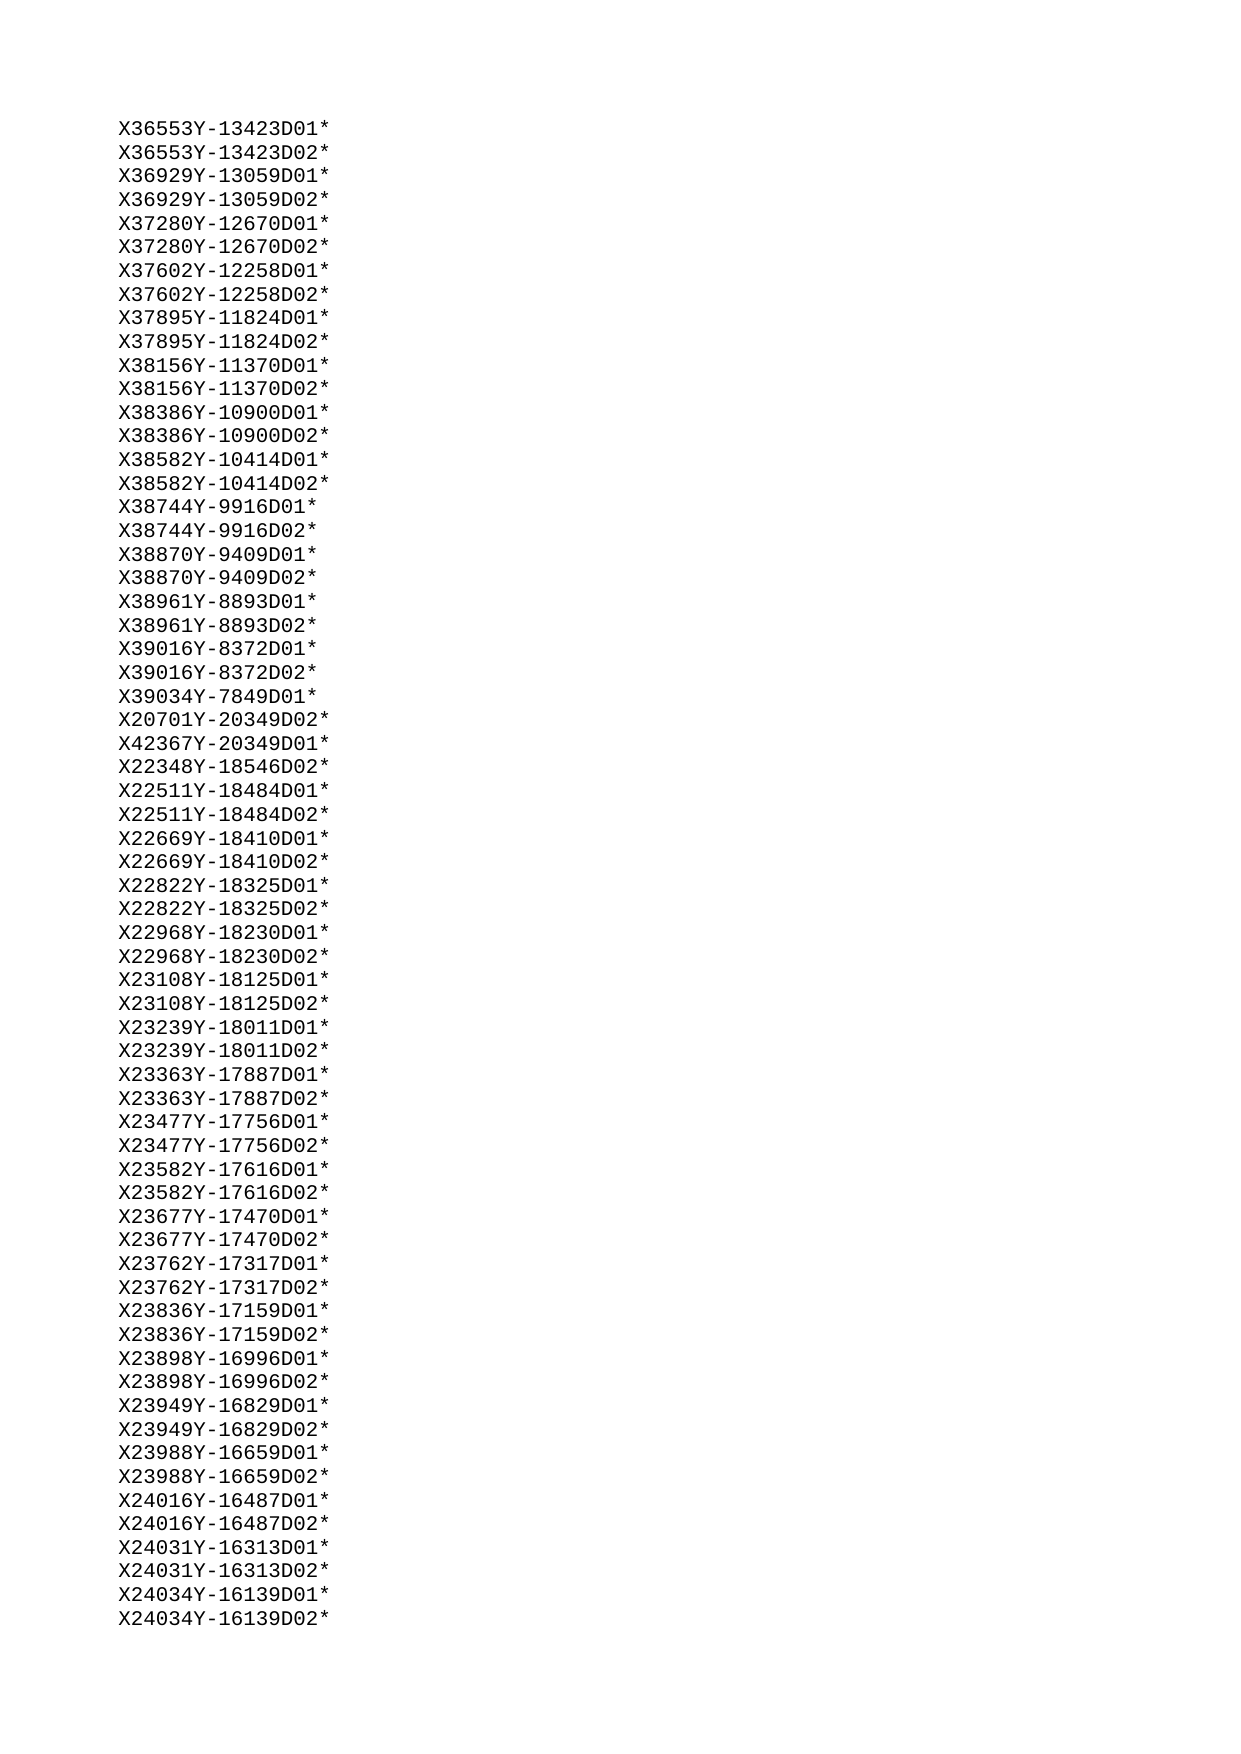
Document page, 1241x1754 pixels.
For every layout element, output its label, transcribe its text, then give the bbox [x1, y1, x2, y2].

text X37602Y-12258D02* [118, 284, 1122, 307]
text X39016Y-8372D02* [118, 662, 1122, 686]
text X23582Y-17616D02* [118, 1182, 1122, 1206]
text X24016Y-16487D02* [118, 1513, 1122, 1537]
text X23949Y-16829D01* [118, 1395, 1122, 1419]
text X36929Y-13059D01* [118, 165, 1122, 189]
text X24034Y-16139D01* [118, 1584, 1122, 1608]
text X24031Y-16313D02* [118, 1561, 1122, 1584]
text X22822Y-18325D02* [118, 898, 1122, 922]
text X38870Y-9409D02* [118, 567, 1122, 591]
text X24034Y-16139D02* [118, 1608, 1122, 1631]
text X23363Y-17887D02* [118, 1088, 1122, 1111]
text X22968Y-18230D02* [118, 946, 1122, 969]
text X37280Y-12670D02* [118, 236, 1122, 260]
text X24016Y-16487D01* [118, 1489, 1122, 1513]
text X23898Y-16996D01* [118, 1348, 1122, 1371]
text X38582Y-10414D02* [118, 473, 1122, 496]
text X23477Y-17756D02* [118, 1135, 1122, 1158]
text X23108Y-18125D02* [118, 993, 1122, 1017]
text X22822Y-18325D01* [118, 875, 1122, 898]
text X39034Y-7849D01* [118, 686, 1122, 709]
text X23108Y-18125D01* [118, 969, 1122, 993]
text X23677Y-17470D01* [118, 1206, 1122, 1229]
text X38582Y-10414D01* [118, 449, 1122, 473]
text X42367Y-20349D01* [118, 733, 1122, 757]
text X23582Y-17616D01* [118, 1158, 1122, 1182]
text X38870Y-9409D01* [118, 544, 1122, 567]
text X22348Y-18546D02* [118, 757, 1122, 780]
text X36553Y-13423D01* [118, 118, 1122, 142]
text X23949Y-16829D02* [118, 1419, 1122, 1442]
text X36929Y-13059D02* [118, 189, 1122, 213]
text X23988Y-16659D02* [118, 1466, 1122, 1489]
text X22669Y-18410D01* [118, 827, 1122, 851]
text X37602Y-12258D01* [118, 260, 1122, 284]
text X23762Y-17317D02* [118, 1277, 1122, 1300]
text X23836Y-17159D02* [118, 1324, 1122, 1348]
text X38744Y-9916D02* [118, 520, 1122, 544]
text X23239Y-18011D02* [118, 1040, 1122, 1064]
text X22669Y-18410D02* [118, 851, 1122, 875]
text X37895Y-11824D01* [118, 307, 1122, 331]
text X37280Y-12670D01* [118, 213, 1122, 236]
text X20701Y-20349D02* [118, 709, 1122, 733]
text X23677Y-17470D02* [118, 1229, 1122, 1253]
text X38961Y-8893D02* [118, 615, 1122, 638]
text X23898Y-16996D02* [118, 1371, 1122, 1395]
text X38156Y-11370D02* [118, 378, 1122, 402]
text X23836Y-17159D01* [118, 1300, 1122, 1324]
text X36553Y-13423D02* [118, 142, 1122, 165]
text X23239Y-18011D01* [118, 1017, 1122, 1040]
text X38156Y-11370D01* [118, 354, 1122, 378]
text X24031Y-16313D01* [118, 1537, 1122, 1561]
text X22968Y-18230D01* [118, 922, 1122, 946]
text X23363Y-17887D01* [118, 1064, 1122, 1088]
text X23762Y-17317D01* [118, 1253, 1122, 1277]
text X38961Y-8893D01* [118, 591, 1122, 615]
text X37895Y-11824D02* [118, 331, 1122, 354]
text X23988Y-16659D01* [118, 1442, 1122, 1466]
text X38744Y-9916D01* [118, 496, 1122, 520]
text X22511Y-18484D02* [118, 804, 1122, 827]
text X38386Y-10900D02* [118, 426, 1122, 449]
text X22511Y-18484D01* [118, 780, 1122, 804]
text X38386Y-10900D01* [118, 402, 1122, 426]
text X39016Y-8372D01* [118, 638, 1122, 662]
text X23477Y-17756D01* [118, 1111, 1122, 1135]
